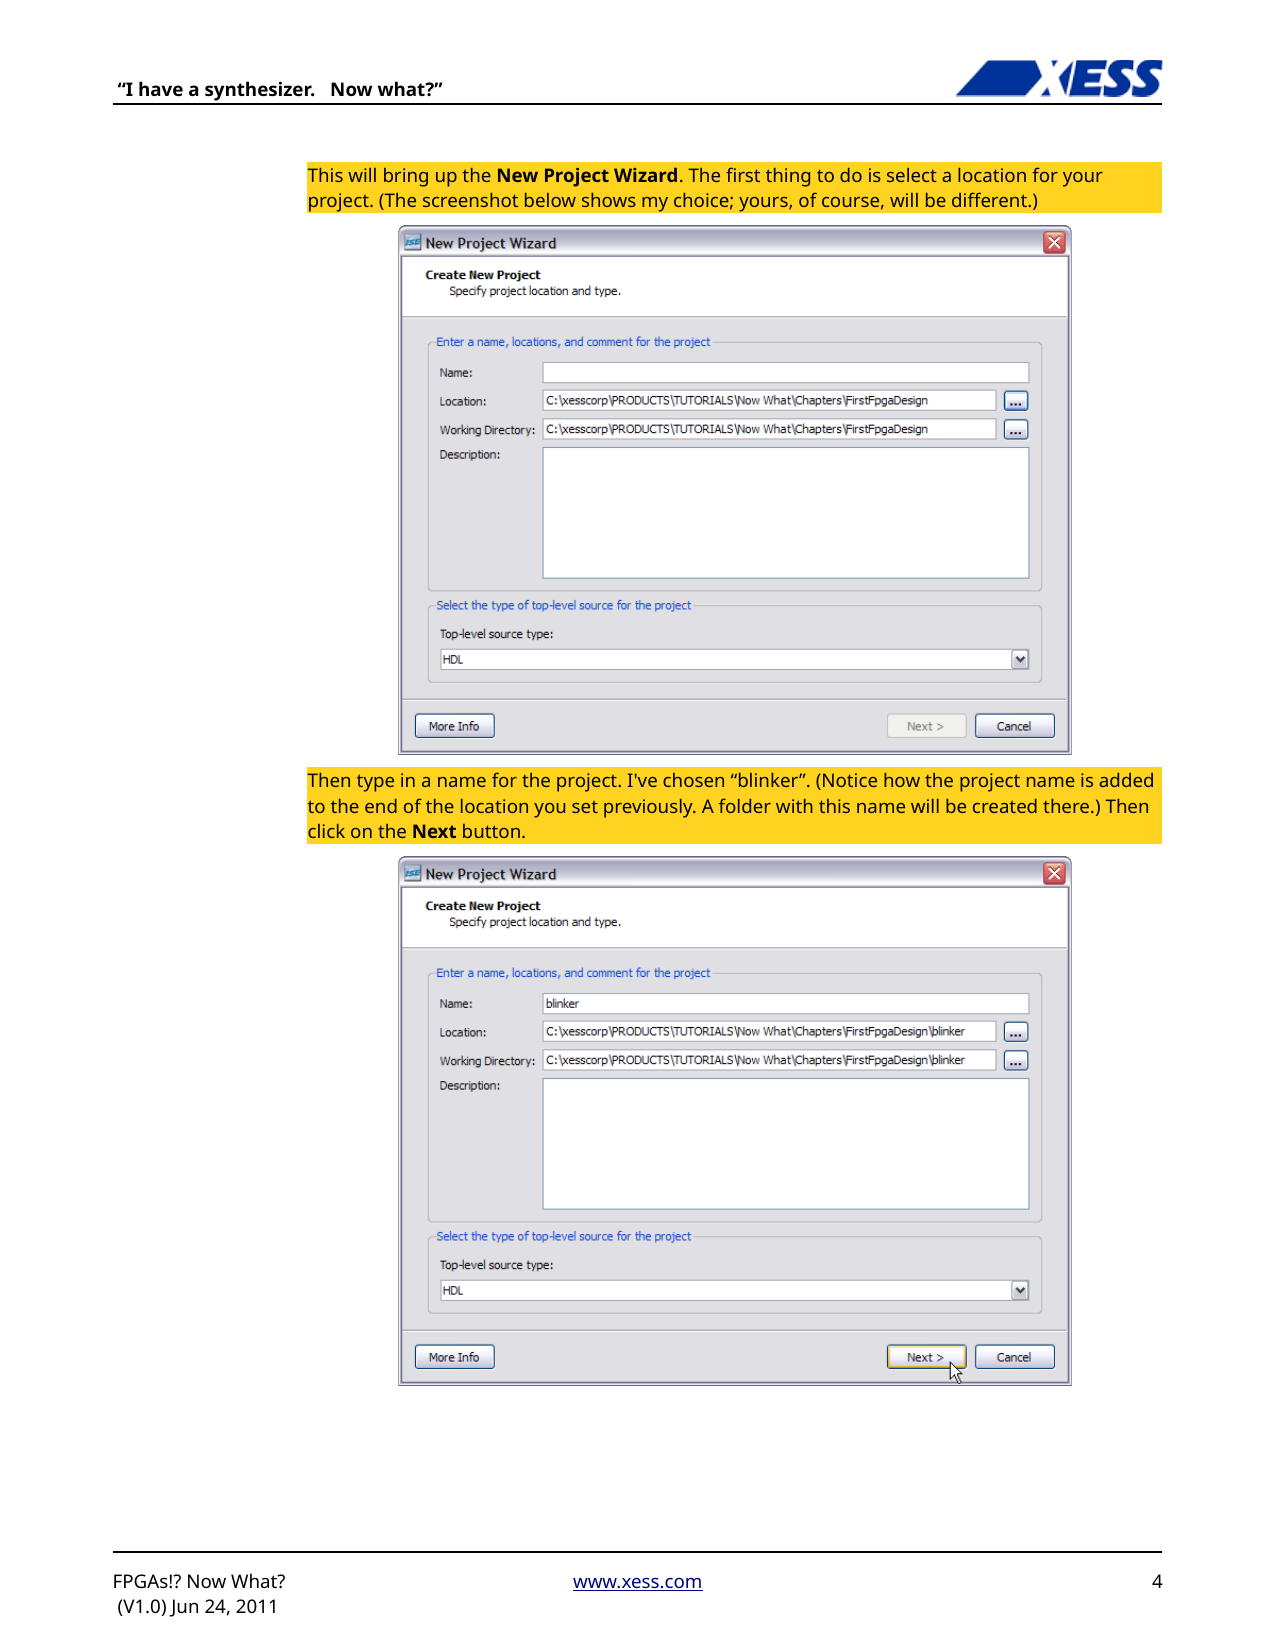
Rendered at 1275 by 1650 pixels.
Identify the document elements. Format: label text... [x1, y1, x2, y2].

text This will bring up the New Project Wizard. The first thing to do is select a location for your project. (The screenshot below shows my choice; yours, of course, will be different.) [307, 162, 1162, 213]
picture [955, 60, 1163, 97]
text Then type in a name for the project. I've chosen “blinker”. (Notice how the project name is added to the end of the location you set previously. A folder with this name will be created there.) Then click on the Next button. [307, 767, 1162, 844]
picture [398, 225, 1072, 755]
picture [398, 856, 1072, 1386]
